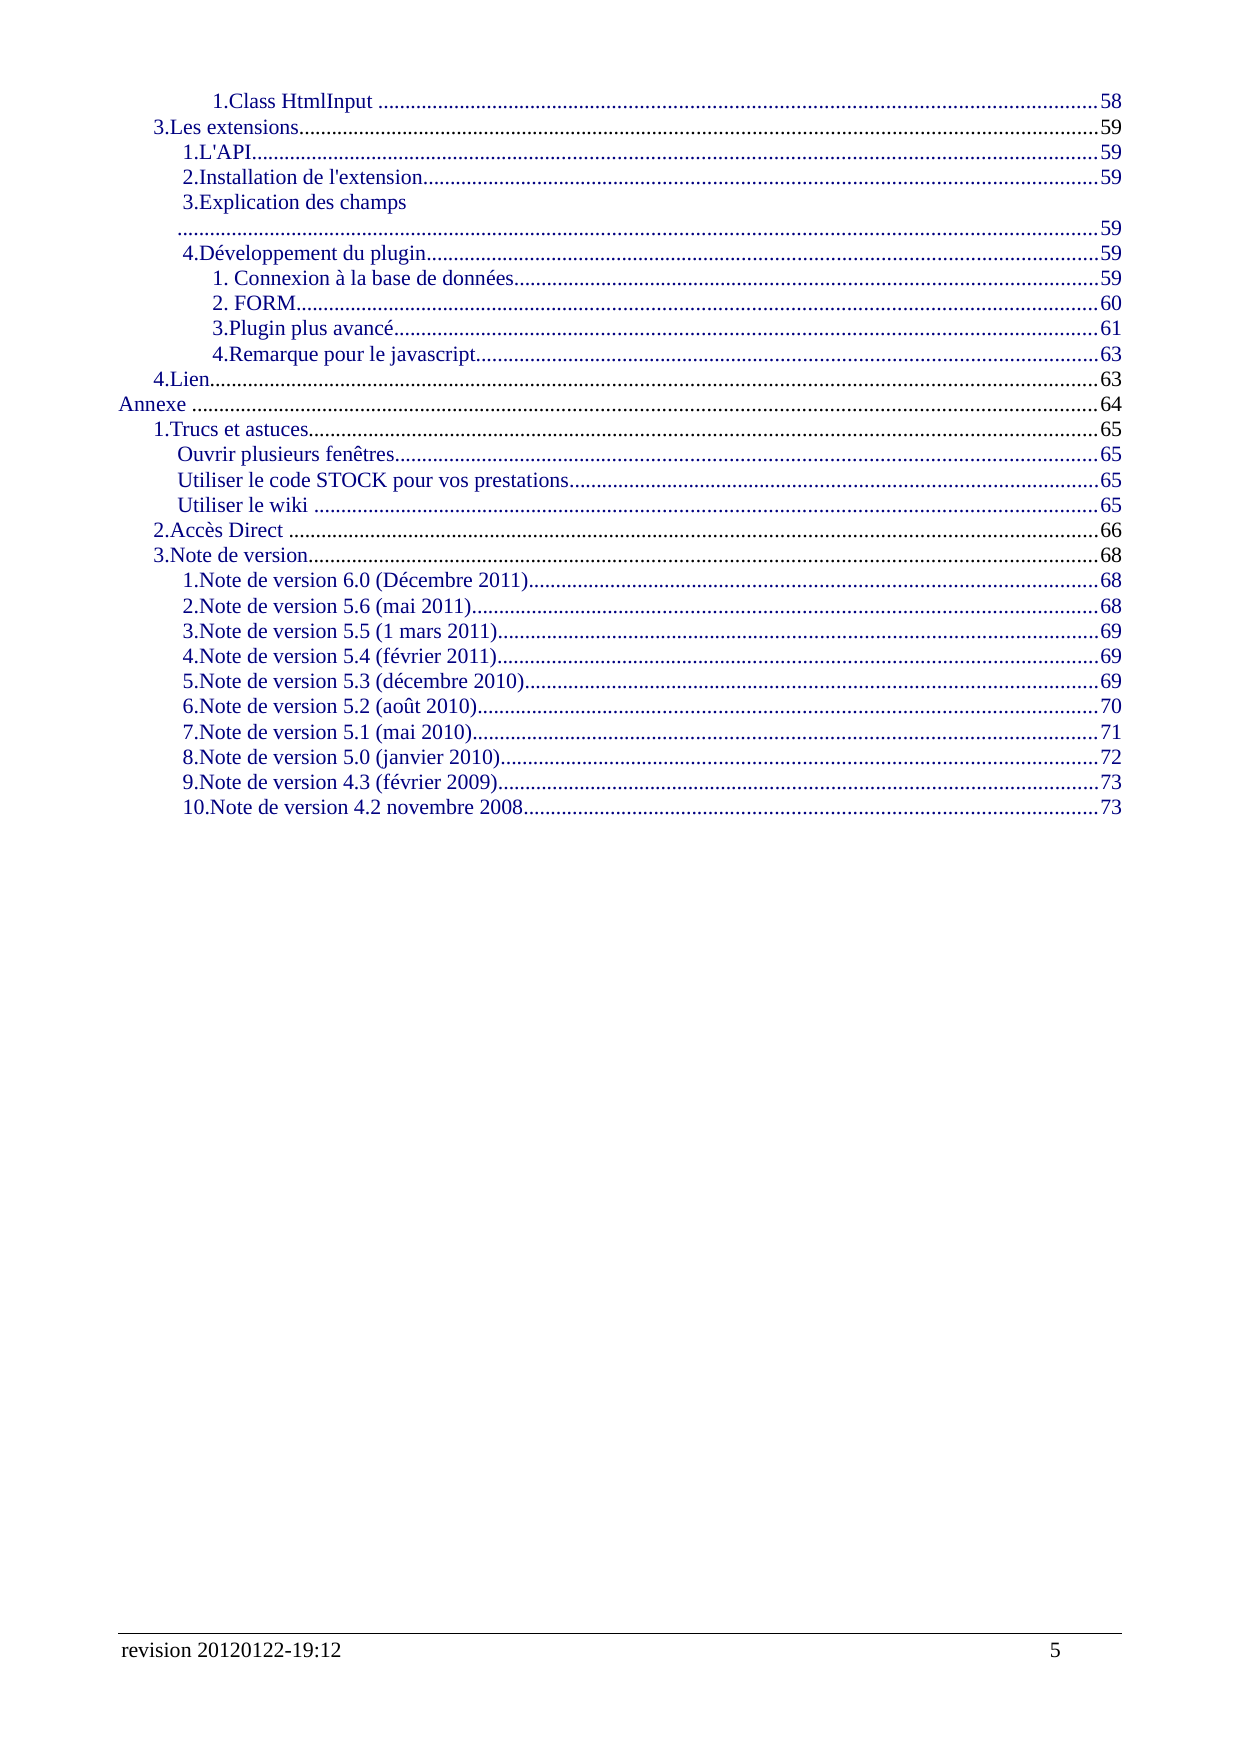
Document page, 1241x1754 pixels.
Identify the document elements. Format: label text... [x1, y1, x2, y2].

text 4.Remarque pour le javascript 63 [207, 341, 1122, 366]
text Utiliser le wiki 65 [177, 492, 1122, 517]
text Annexe 64 [118, 391, 1122, 416]
text 1.L'API 59 [177, 139, 1122, 164]
text Ouvrir plusieurs fenêtres 65 [177, 441, 1122, 467]
text 7.Note de version 5.1 (mai 2010) 71 [177, 719, 1122, 744]
text 3.Note de version 68 [148, 542, 1122, 567]
text 5.Note de version 5.3 (décembre 2010) 69 [177, 668, 1122, 693]
text 1. Connexion à la base de données 59 [207, 265, 1122, 290]
text Utiliser le code STOCK pour vos prestations 65 [177, 467, 1122, 492]
text 3.Les extensions 59 [148, 114, 1122, 139]
text 1.Class HtmlInput 58 [207, 88, 1122, 114]
text 2. FORM 60 [207, 290, 1122, 315]
text 3.Plugin plus avancé 61 [207, 315, 1122, 341]
text 4.Développement du plugin 59 [177, 240, 1122, 265]
text 9.Note de version 4.3 (février 2009) 73 [177, 769, 1122, 794]
text 1.Trucs et astuces 65 [148, 416, 1122, 441]
text 4.Lien 63 [148, 366, 1122, 391]
text 10.Note de version 4.2 novembre 2008 73 [177, 794, 1122, 819]
text 3.Explication des champs 59 [177, 189, 1122, 240]
text 2.Note de version 5.6 (mai 2011) 68 [177, 593, 1122, 618]
text 6.Note de version 5.2 (août 2010) 70 [177, 693, 1122, 719]
text 1.Note de version 6.0 (Décembre 2011) 68 [177, 567, 1122, 593]
text 2.Accès Direct 66 [148, 517, 1122, 542]
text 4.Note de version 5.4 (février 2011) 69 [177, 643, 1122, 668]
text 8.Note de version 5.0 (janvier 2010) 72 [177, 744, 1122, 769]
text 2.Installation de l'extension 59 [177, 164, 1122, 189]
text 3.Note de version 5.5 (1 mars 2011) 69 [177, 618, 1122, 643]
